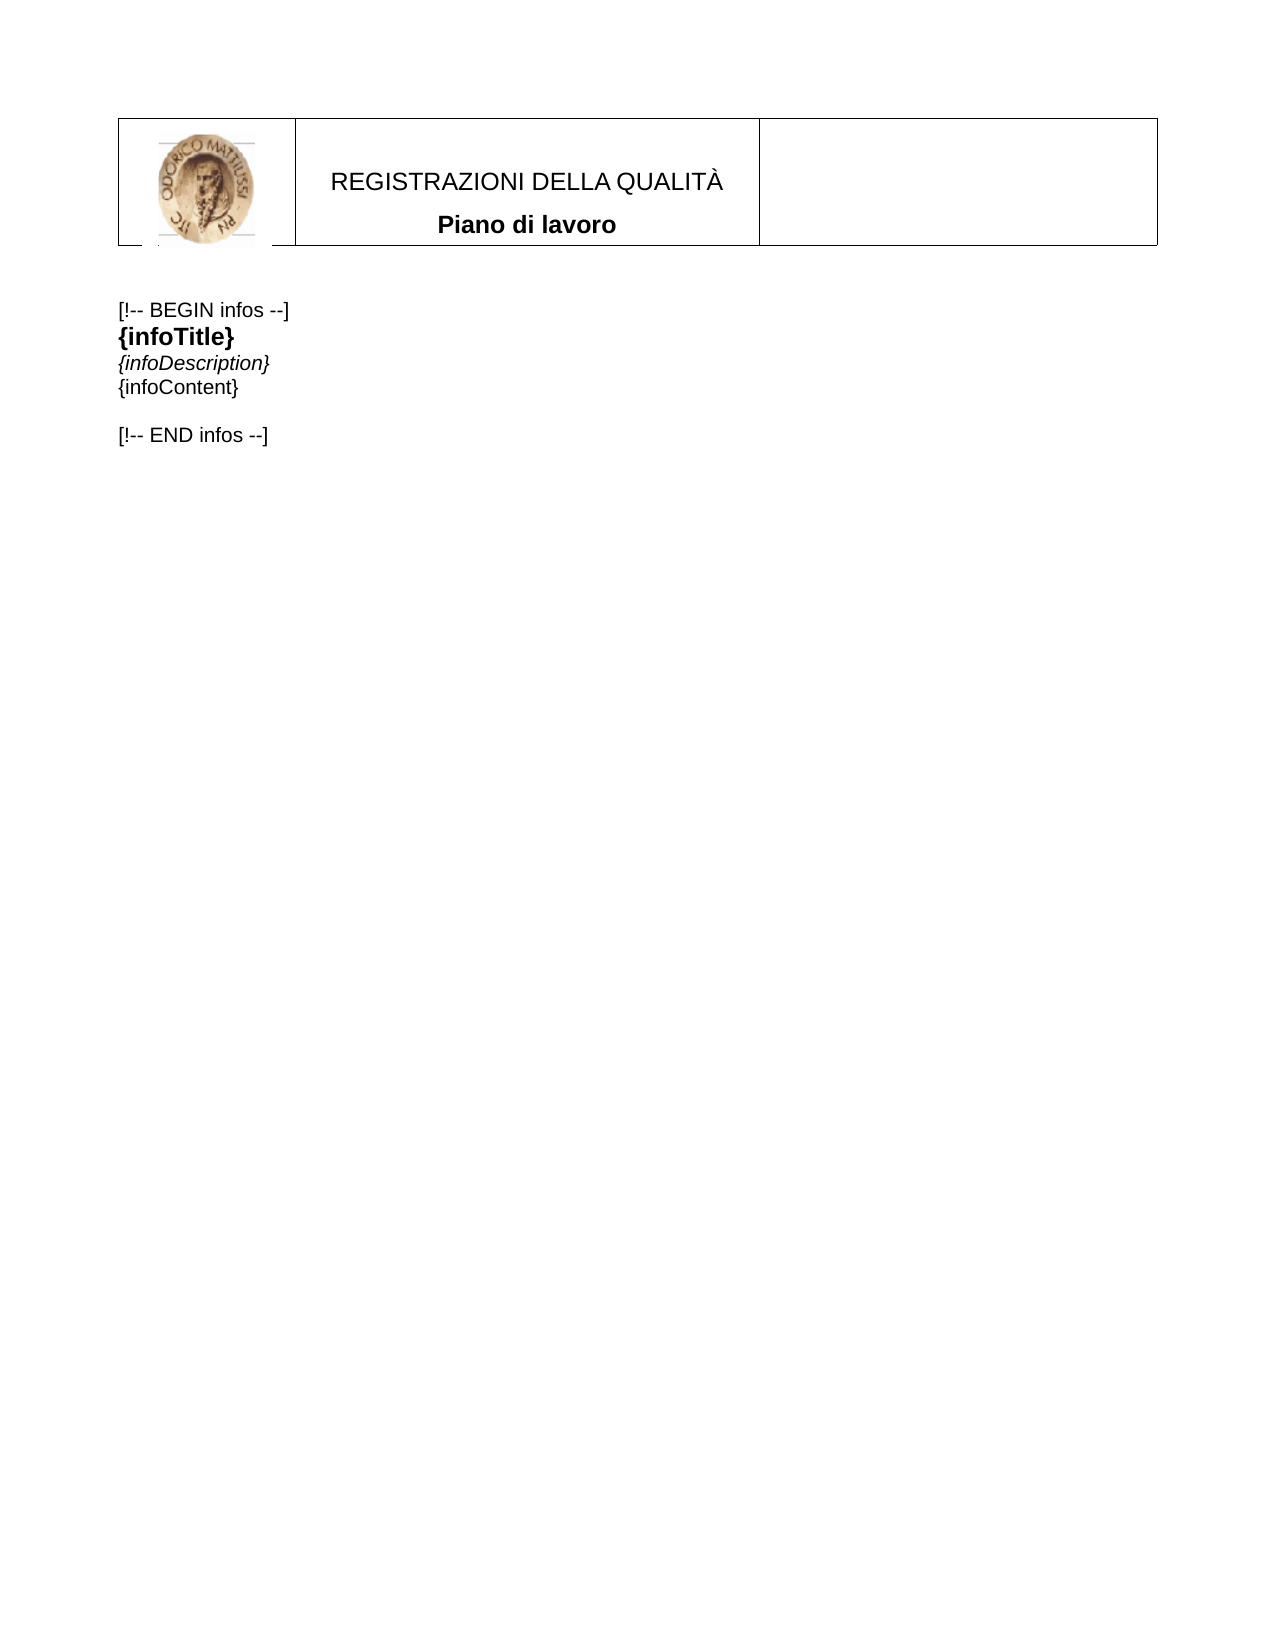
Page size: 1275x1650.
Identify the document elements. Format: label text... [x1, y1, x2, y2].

text {infoTitle} [118, 322, 1157, 351]
text [!-- END infos --] [118, 423, 1157, 447]
text {infoDescription} [118, 351, 1157, 375]
text {infoContent} [118, 375, 1157, 399]
picture [158, 133, 255, 248]
text [!-- BEGIN infos --] [118, 298, 1157, 322]
